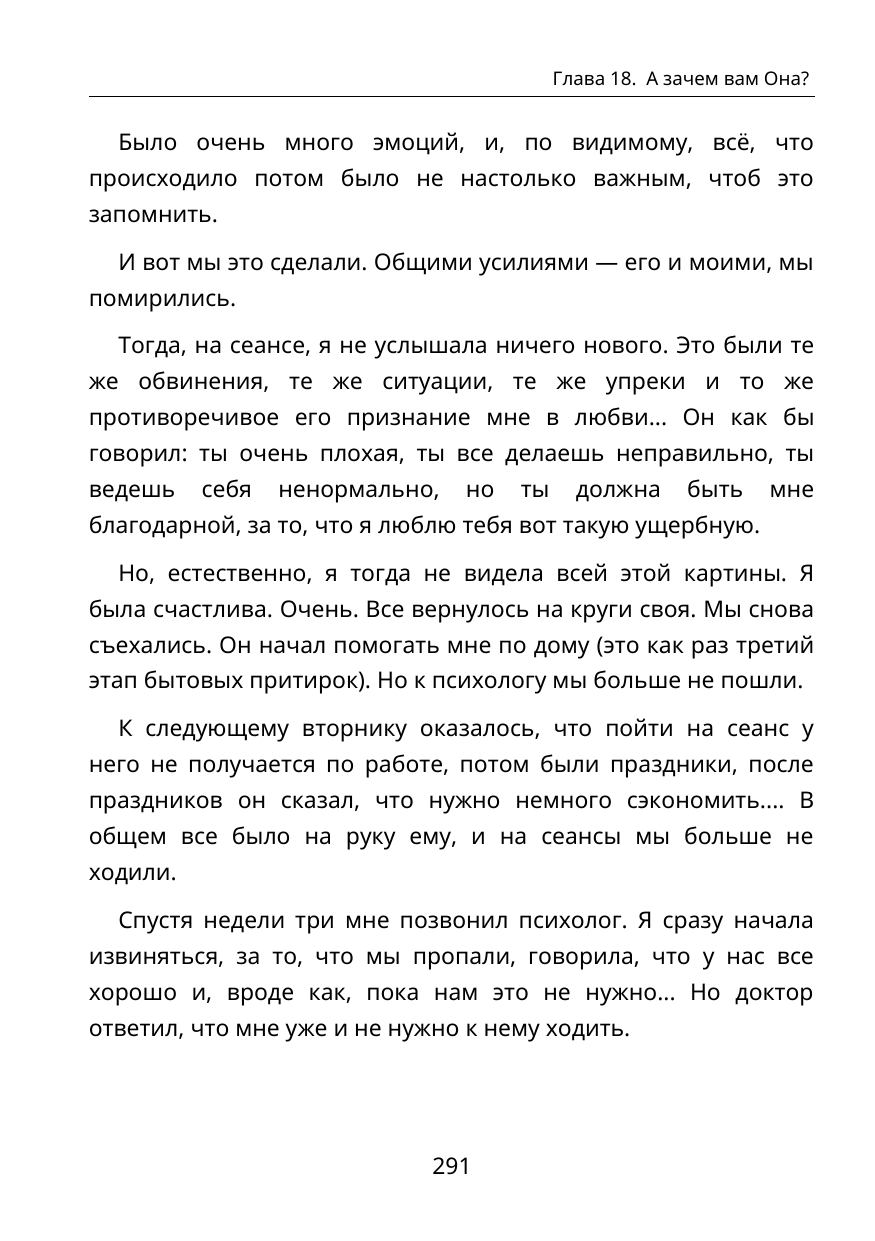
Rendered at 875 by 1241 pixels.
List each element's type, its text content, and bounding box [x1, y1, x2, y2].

text Тогда, на сеансе, я не услышала ничего нового. Это были те же обвинения, те же ситуации, те же упреки и то же противоречивое его признание мне в любви... Он как бы говорил: ты очень плохая, ты все делаешь неправильно, ты ведешь себя ненормально, но ты должна быть мне благодарной, за то, что я люблю тебя вот такую ущербную. [88, 329, 815, 540]
text Но, естественно, я тогда не видела всей этой картины. Я была счастлива. Очень. Все вернулось на круги своя. Мы снова съехались. Он начал помогать мне по дому (это как раз третий этап бытовых притирок). Но к психологу мы больше не пошли. [88, 557, 815, 696]
text Было очень много эмоций, и, по видимому, всё, что происходило потом было не настолько важным, чтоб это запомнить. [88, 126, 815, 229]
text И вот мы это сделали. Общими усилиями — его и моими, мы помирились. [88, 246, 815, 313]
text К следующему вторнику оказалось, что пойти на сеанс у него не получается по работе, потом были праздники, после праздников он сказал, что нужно немного сэкономить.... В общем все было на руку ему, и на сеансы мы больше не ходили. [88, 712, 815, 887]
text Спустя недели три мне позвонил психолог. Я сразу начала извиняться, за то, что мы пропали, говорила, что у нас все хорошо и, вроде как, пока нам это не нужно... Но доктор ответил, что мне уже и не нужно к нему ходить. [88, 904, 815, 1043]
